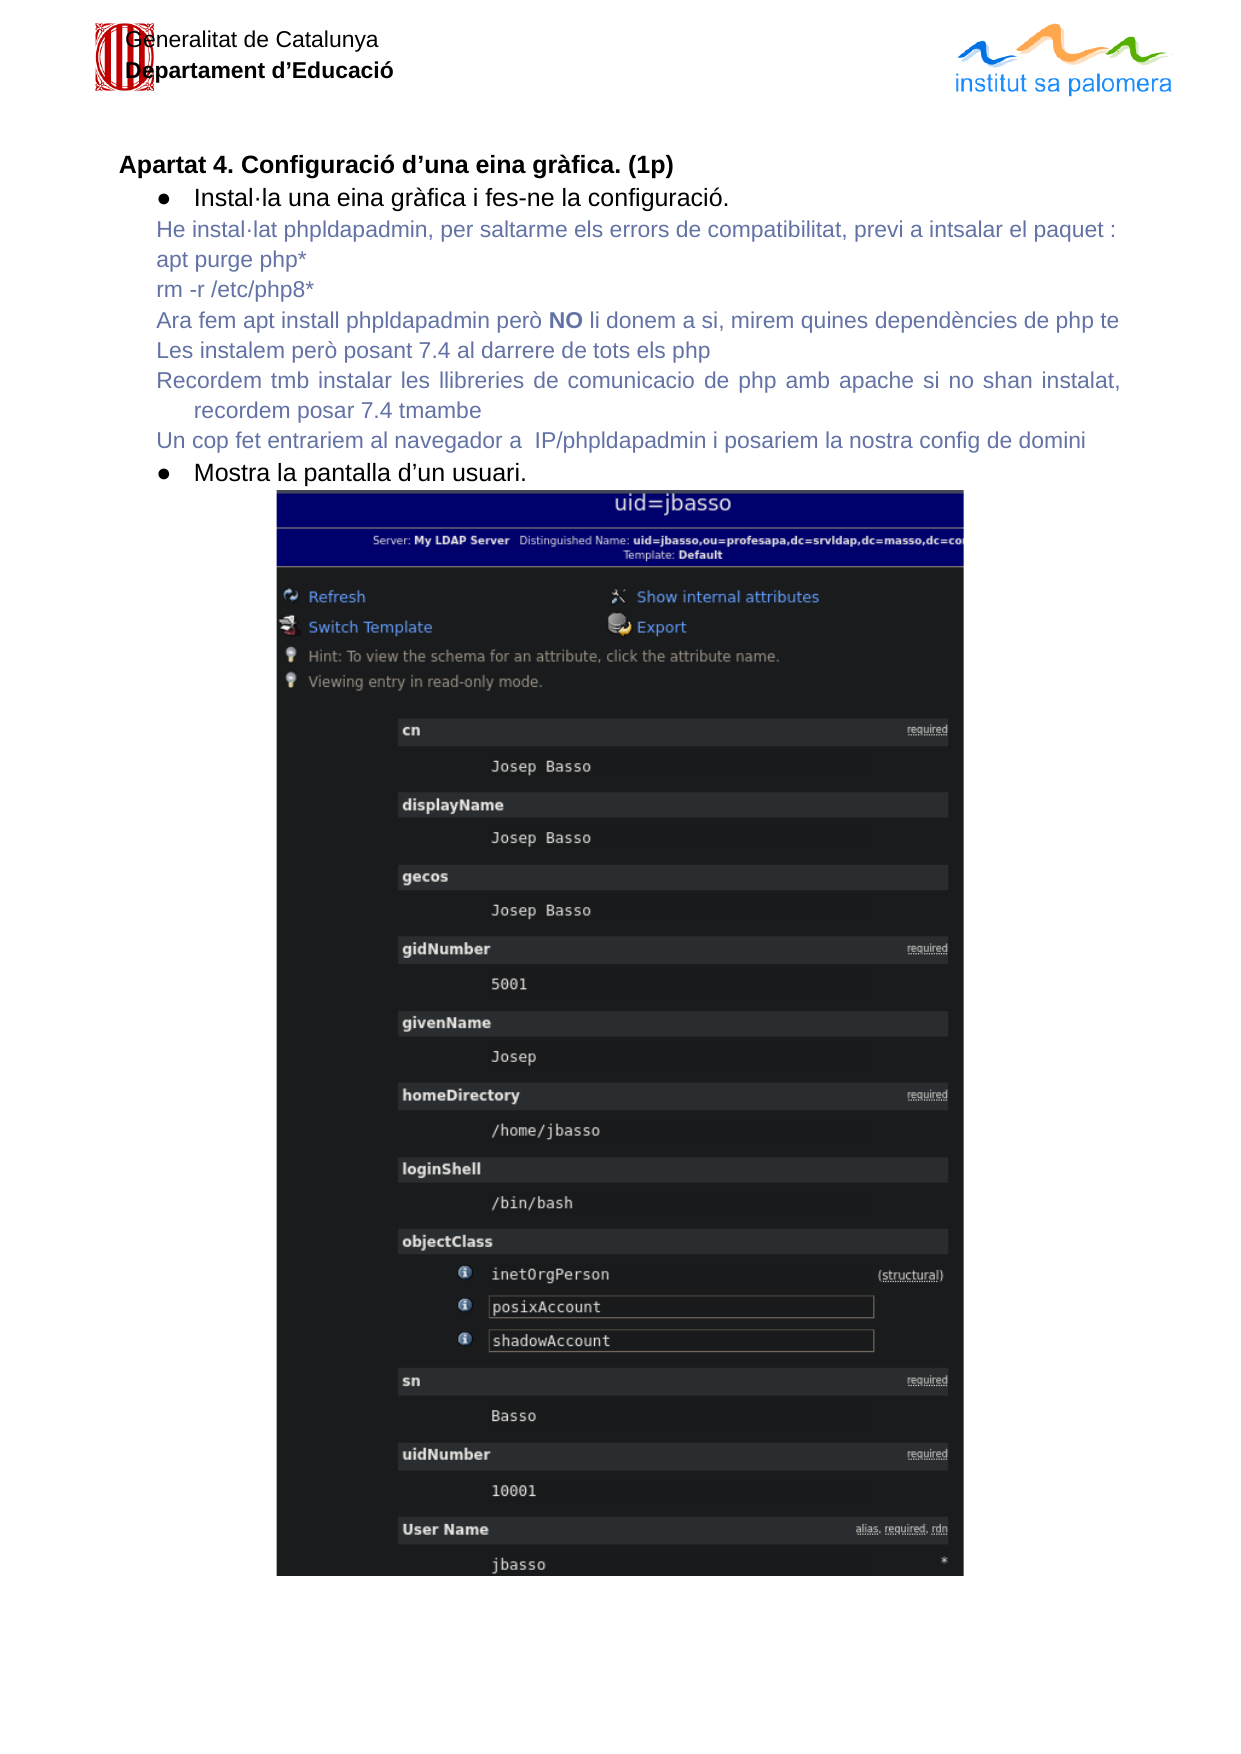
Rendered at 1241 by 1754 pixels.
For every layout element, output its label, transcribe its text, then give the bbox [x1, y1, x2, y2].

picture [276, 490, 964, 1576]
picture [93, 21, 155, 93]
text rm -r /etc/php8* [156, 276, 1121, 303]
text Ara fem apt install phpldapadmin però NO li donem a si, mirem quines dependències de php te [156, 307, 1121, 333]
text Les instalem però posant 7.4 al darrere de tots els php [156, 337, 1121, 363]
picture [948, 21, 1177, 100]
text Un cop fet entrariem al navegador a IP/phpldapadmin i posariem la nostra config de domini [156, 427, 1121, 454]
text Apartat 4. Configuració d’una eina gràfica. (1p) [119, 150, 1121, 179]
text Recordem tmb instalar les llibreries de comunicacio de php amb apache si no shan instalat, recordem posar 7.4 tmambe [156, 367, 1121, 424]
list He instal·lat phpldapadmin, per saltarme els errors de compatibilitat, previ a intsalar el paquet : [156, 216, 1121, 242]
text apt purge php* [156, 246, 1121, 273]
list Mostra la pantalla d’un usuari. [156, 458, 1121, 486]
list Instal·la una eina gràfica i fes-ne la configuració. [156, 183, 1121, 212]
